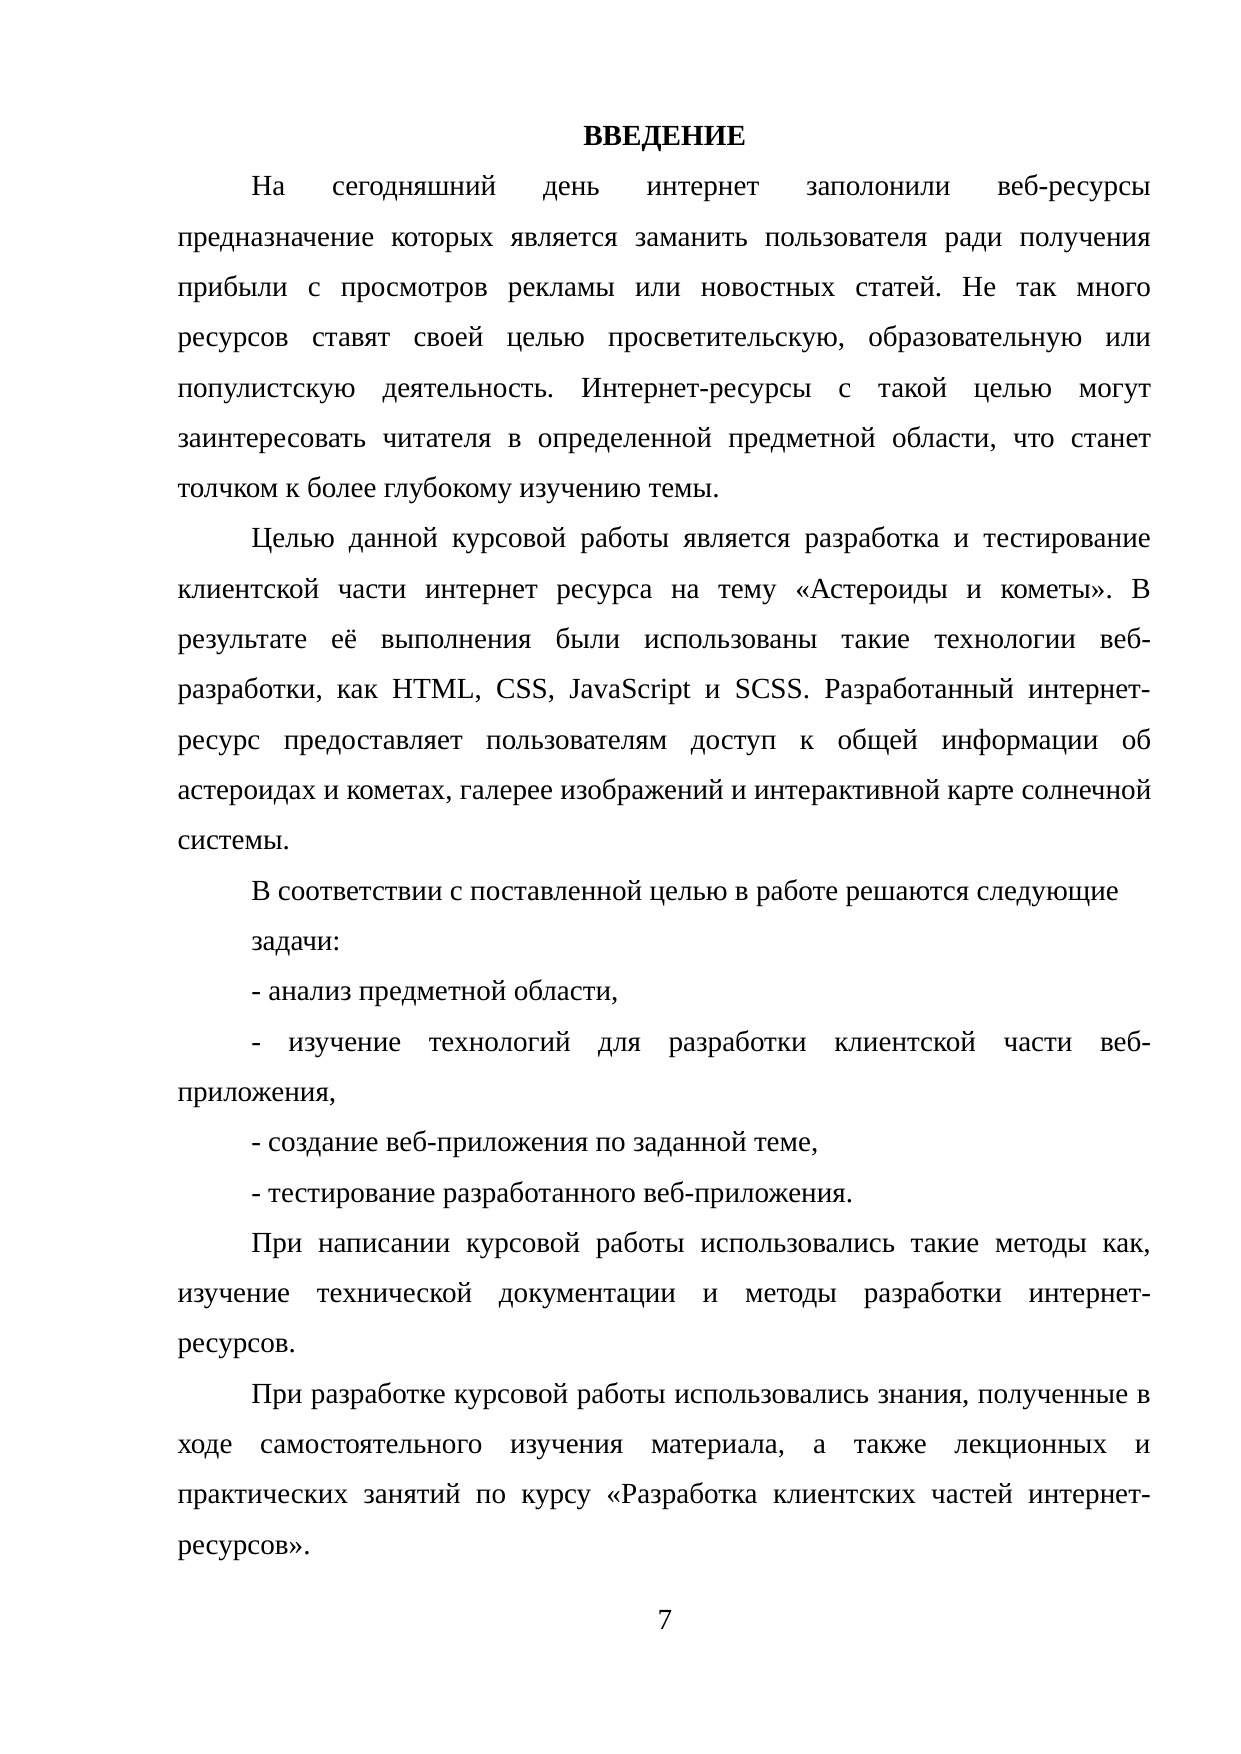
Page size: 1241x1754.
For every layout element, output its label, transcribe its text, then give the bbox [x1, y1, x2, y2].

text - анализ предметной области, [177, 973, 1152, 1007]
text - тестирование разработанного веб-приложения. [177, 1175, 1152, 1208]
text В соответствии с поставленной целью в работе решаются следующие [177, 873, 1152, 906]
text задачи: [177, 923, 1152, 957]
subtitle ВВЕДЕНИЕ [177, 118, 1152, 152]
text Целью данной курсовой работы является разработка и тестирование клиентской части интернет ресурса на тему «Астероиды и кометы». В результате её выполнения были использованы такие технологии веб-разработки, как HTML, CSS, JavaScript и SCSS. Разработанный интернет-ресурс предоставляет пользователям доступ к общей информации об астероидах и кометах, галерее изображений и интерактивной карте солнечной системы. [177, 521, 1152, 856]
text При написании курсовой работы использовались такие методы как, изучение технической документации и методы разработки интернет-ресурсов. [177, 1225, 1152, 1359]
text - создание веб-приложения по заданной теме, [177, 1124, 1152, 1158]
text При разработке курсовой работы использовались знания, полученные в ходе самостоятельного изучения материала, а также лекционных и практических занятий по курсу «Разработка клиентских частей интернет- ресурсов». [177, 1376, 1152, 1560]
text На сегодняшний день интернет заполонили веб-ресурсы предназначение которых является заманить пользователя ради получения прибыли с просмотров рекламы или новостных статей. Не так много ресурсов ставят своей целью просветительскую, образовательную или популистскую деятельность. Интернет-ресурсы с такой целью могут заинтересовать читателя в определенной предметной области, что станет толчком к более глубокому изучению темы. [177, 168, 1152, 504]
text - изучение технологий для разработки клиентской части веб-приложения, [177, 1024, 1152, 1108]
